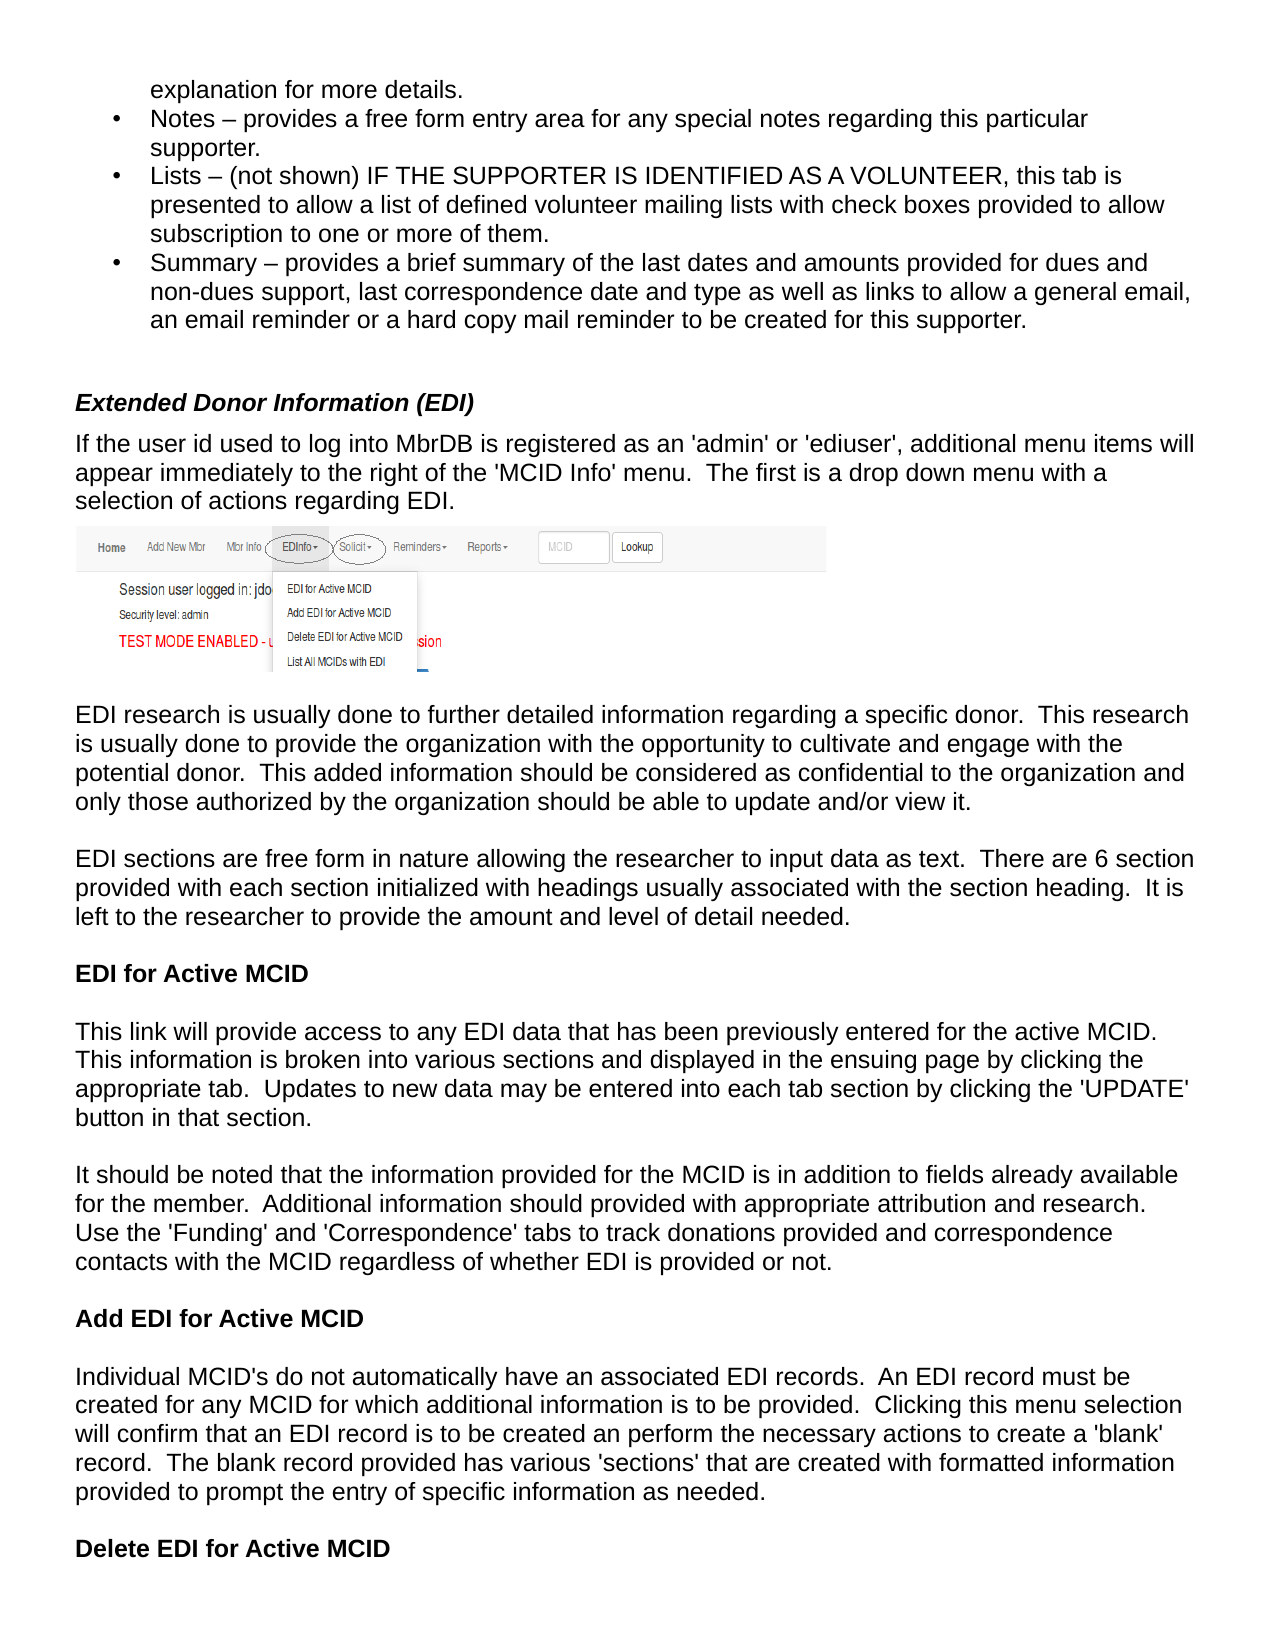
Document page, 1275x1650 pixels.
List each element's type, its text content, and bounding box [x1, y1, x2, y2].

list Notes – provides a free form entry area for any special notes regarding this particular supporter. [112, 104, 1200, 161]
subtitle Extended Donor Information (EDI) [75, 388, 1200, 416]
text If the user id used to log into MbrDB is registered as an 'admin' or 'ediuser', additional menu items will appear immediately to the right of the 'MCID Info' menu. The first is a drop down menu with a selection of actions regarding EDI. [75, 429, 1200, 515]
list Summary – provides a brief summary of the last dates and amounts provided for dues and non-dues support, last correspondence date and type as well as links to allow a general email, an email reminder or a hard copy mail reminder to be created for this supporter. [112, 248, 1200, 334]
text EDI sections are free form in nature allowing the researcher to input data as text. There are 6 section provided with each section initialized with headings usually associated with the section heading. It is left to the researcher to provide the amount and level of detail needed. [75, 844, 1200, 931]
text EDI research is usually done to further detailed information regarding a specific donor. This research is usually done to provide the organization with the opportunity to cultivate and engage with the potential donor. This added information should be considered as confidential to the organization and only those authorized by the organization should be able to update and/or view it. [75, 701, 1200, 816]
text Add EDI for Active MCID [75, 1304, 1200, 1333]
text EDI for Active MCID [75, 959, 1200, 988]
picture [76, 526, 827, 672]
list explanation for more details. [112, 75, 1200, 104]
list Lists – (not shown) IF THE SUPPORTER IS IDENTIFIED AS A VOLUNTEER, this tab is presented to allow a list of defined volunteer mailing lists with check boxes provided to allow subscription to one or more of them. [112, 161, 1200, 248]
text It should be noted that the information provided for the MCID is in addition to fields already available for the member. Additional information should provided with appropriate attribution and research. Use the 'Funding' and 'Correspondence' tabs to track donations provided and correspondence contacts with the MCID regardless of whether EDI is provided or not. [75, 1161, 1200, 1276]
text Individual MCID's do not automatically have an associated EDI records. An EDI record must be created for any MCID for which additional information is to be provided. Clicking this menu selection will confirm that an EDI record is to be created an perform the necessary actions to create a 'blank' record. The blank record provided has various 'sections' that are created with formatted information provided to prompt the entry of specific information as needed. [75, 1362, 1200, 1506]
text This link will provide access to any EDI data that has been previously entered for the active MCID. This information is broken into various sections and displayed in the ensuing page by clicking the appropriate tab. Updates to new data may be entered into each tab section by clicking the 'UPDATE' button in that section. [75, 1017, 1200, 1132]
text Delete EDI for Active MCID [75, 1534, 1200, 1563]
